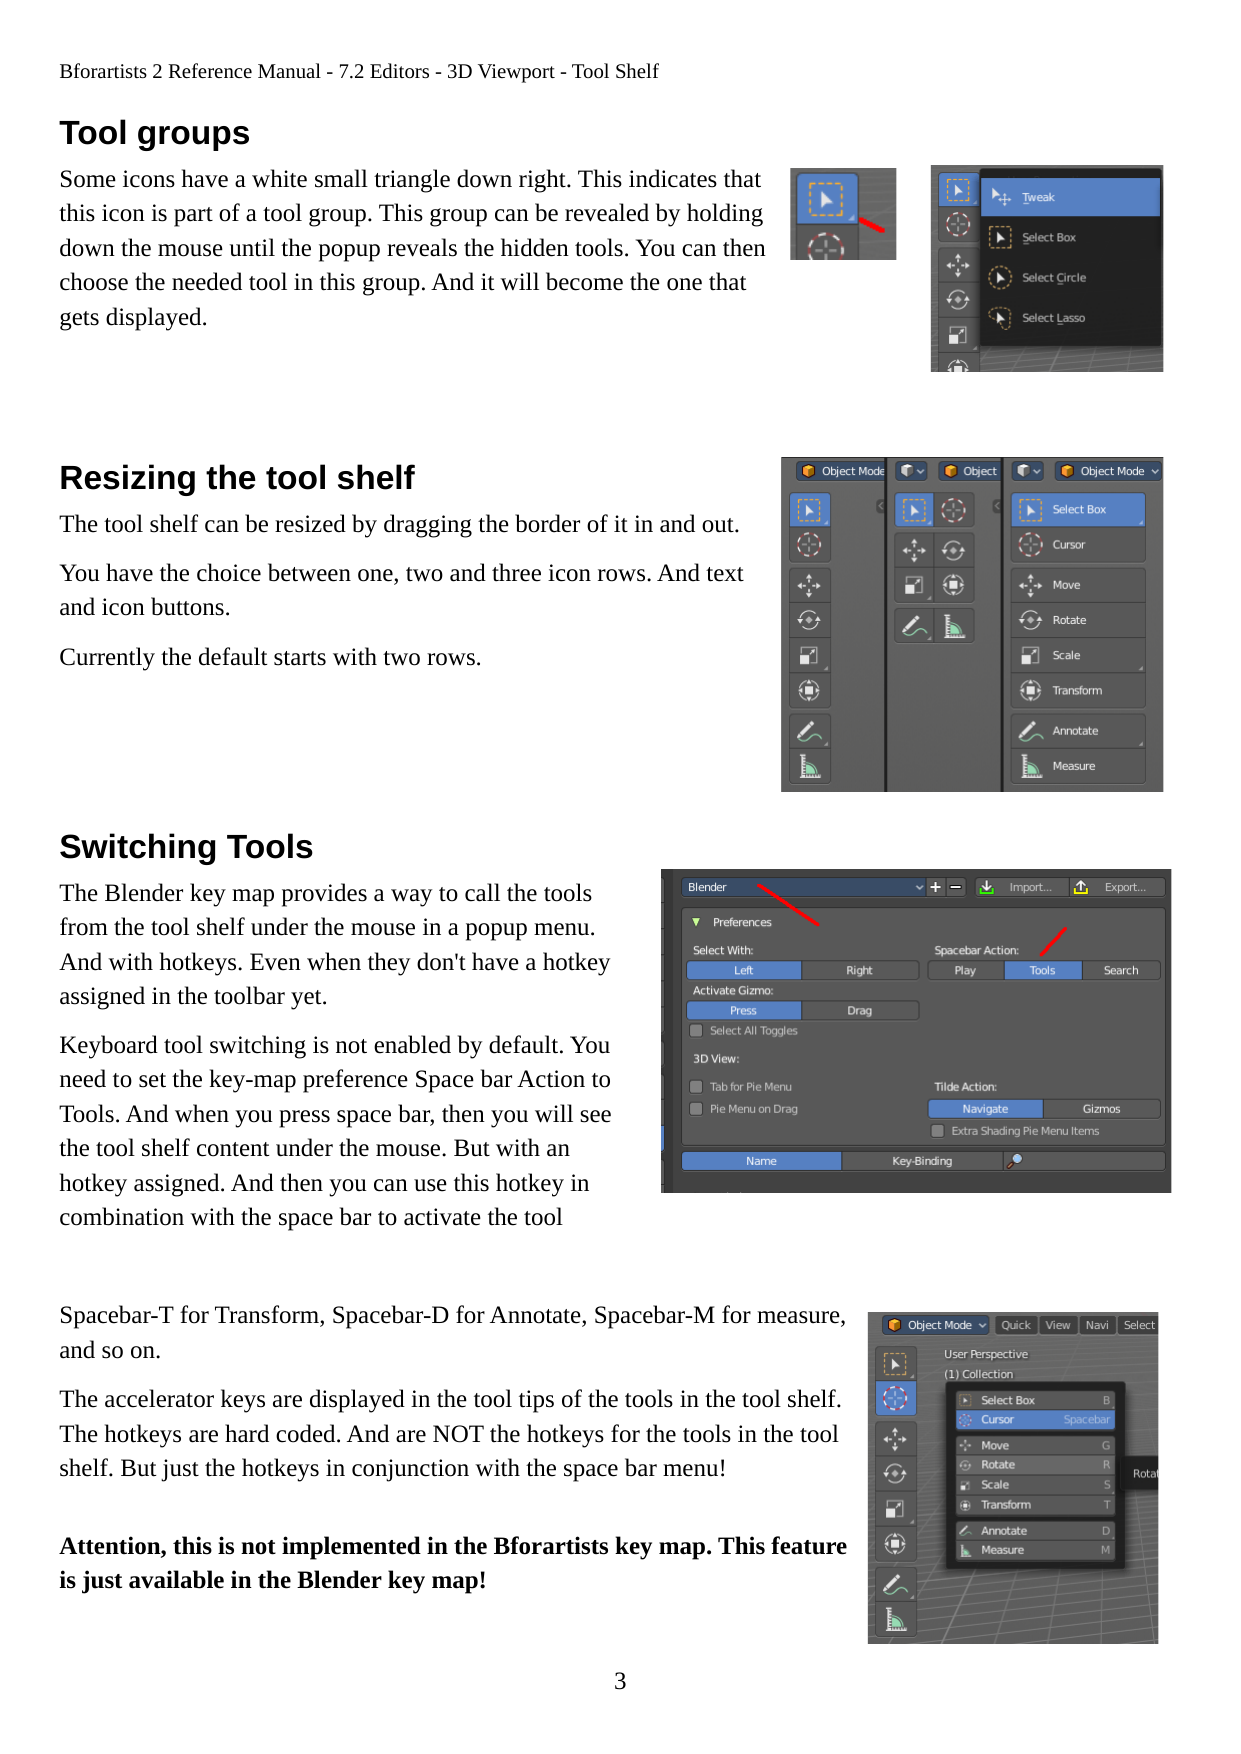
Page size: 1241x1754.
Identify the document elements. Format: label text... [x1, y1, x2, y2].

picture [781, 457, 1164, 792]
text Some icons have a white small triangle down right. This indicates that this icon is part of a tool group. This group can be revealed by holding down the mouse until the popup reveals the hidden tools. You can then choose the needed tool in this group. And it will become the one that gets displayed. [59, 164, 1181, 330]
text Keyboard tool switching is not enabled by default. You need to set the key-map preference Space bar Action to Tools. And when you press space bar, then you will see the tool shelf content under the mouse. But with an hotkey assigned. And then you can use this hotkey in combination with the space bar to activate the tool [59, 1030, 1181, 1231]
picture [661, 867, 1172, 1193]
picture [930, 165, 1164, 372]
subtitle Tool groups [59, 113, 1181, 151]
subtitle [1164, 458, 1181, 496]
text You have the choice between one, two and three icon rows. And text and icon buttons. [59, 558, 781, 621]
text Currently the default starts with two rows. [59, 642, 781, 670]
text The accelerator keys are displayed in the tool tips of the tools in the tool shelf. The hotkeys are hard coded. And are NOT the hotkeys for the tools in the tool shelf. But just the hotkeys in conjunction with the space bar menu! [59, 1384, 867, 1482]
text The Blender key map provides a way to call the tools from the tool shelf under the mouse in a popup menu. And with hotkeys. Even when they don't have a hotkey assigned in the toolbar yet. [59, 878, 661, 1010]
subtitle Switching Tools [59, 826, 1181, 865]
text Attention, this is not implemented in the Bforartists key map. This feature is just available in the Blender key map! [59, 1531, 867, 1594]
picture [867, 1312, 1159, 1644]
picture [790, 168, 897, 260]
text The tool shelf can be resized by dragging the border of it in and out. [59, 509, 781, 538]
subtitle Resizing the tool shelf [59, 458, 781, 496]
text Spacebar-T for Transform, Spacebar-D for Annotate, Spacebar-M for measure, and so on. [59, 1301, 1181, 1364]
